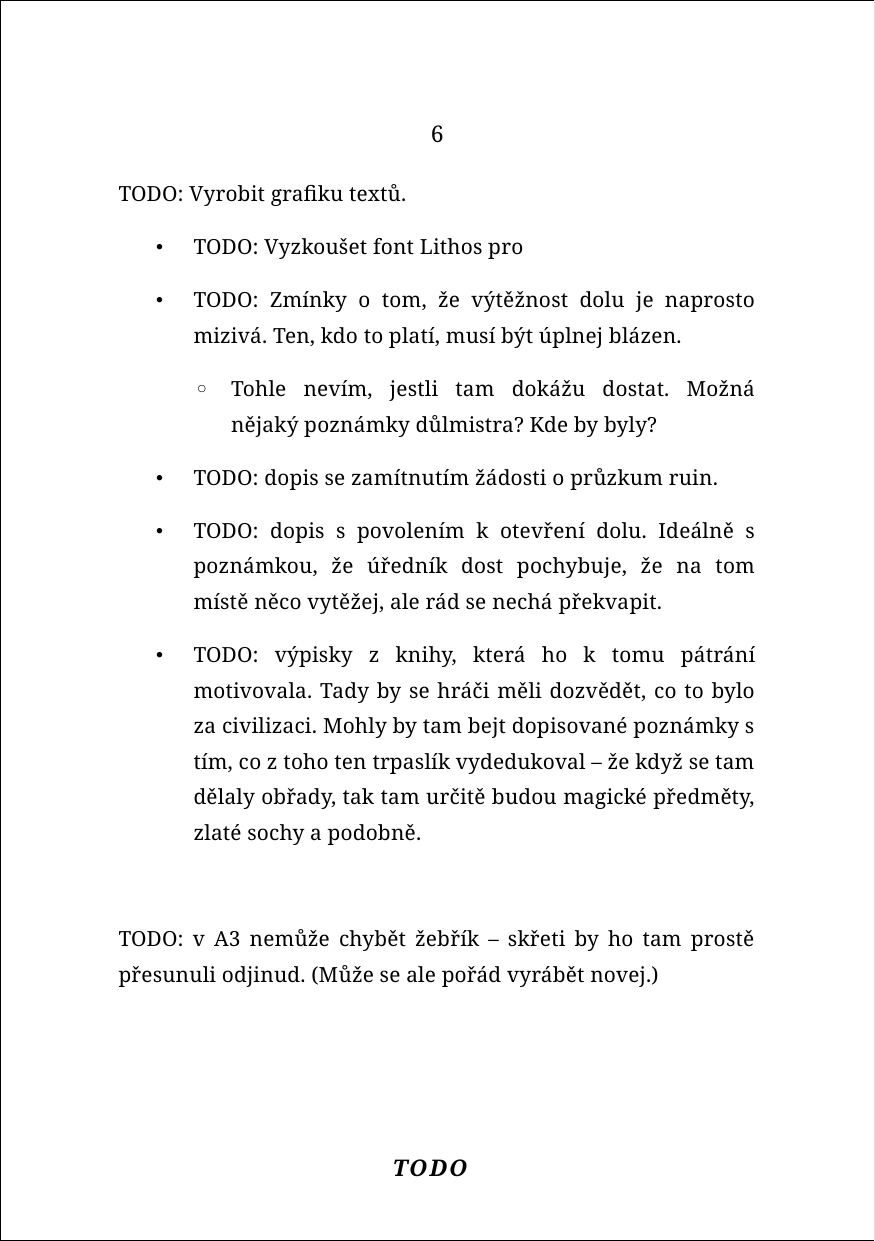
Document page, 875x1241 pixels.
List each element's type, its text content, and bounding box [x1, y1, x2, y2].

list TODO: Zmínky o tom, že výtěžnost dolu je naprosto mizivá. Ten, kdo to platí, musí být úplnej blázen. [156, 285, 756, 349]
list TODO: výpisky z knihy, která ho k tomu pátrání motivovala. Tady by se hráči měli dozvědět, co to bylo za civilizaci. Mohly by tam bejt dopisované poznámky s tím, co z toho ten trpaslík vydedukoval – že když se tam dělaly obřady, tak tam určitě budou magické předměty, zlaté sochy a podobně. [156, 640, 756, 846]
list TODO: dopis s povolením k otevření dolu. Ideálně s poznámkou, že úředník dost pochybuje, že na tom místě něco vytěžej, ale rád se nechá překvapit. [156, 516, 756, 616]
text TODO: Vyrobit grafiku textů. [118, 179, 756, 207]
list TODO: Vyzkoušet font Lithos pro [156, 232, 756, 261]
list Tohle nevím, jestli tam dokážu dostat. Možná nějaký poznámky důlmistra? Kde by byly? [193, 374, 756, 438]
text TODO: v A3 nemůže chybět žebřík – skřeti by ho tam prostě přesunuli odjinud. (Může se ale pořád vyrábět novej.) [118, 924, 756, 988]
list TODO: dopis se zamítnutím žádosti o průzkum ruin. [156, 463, 756, 491]
